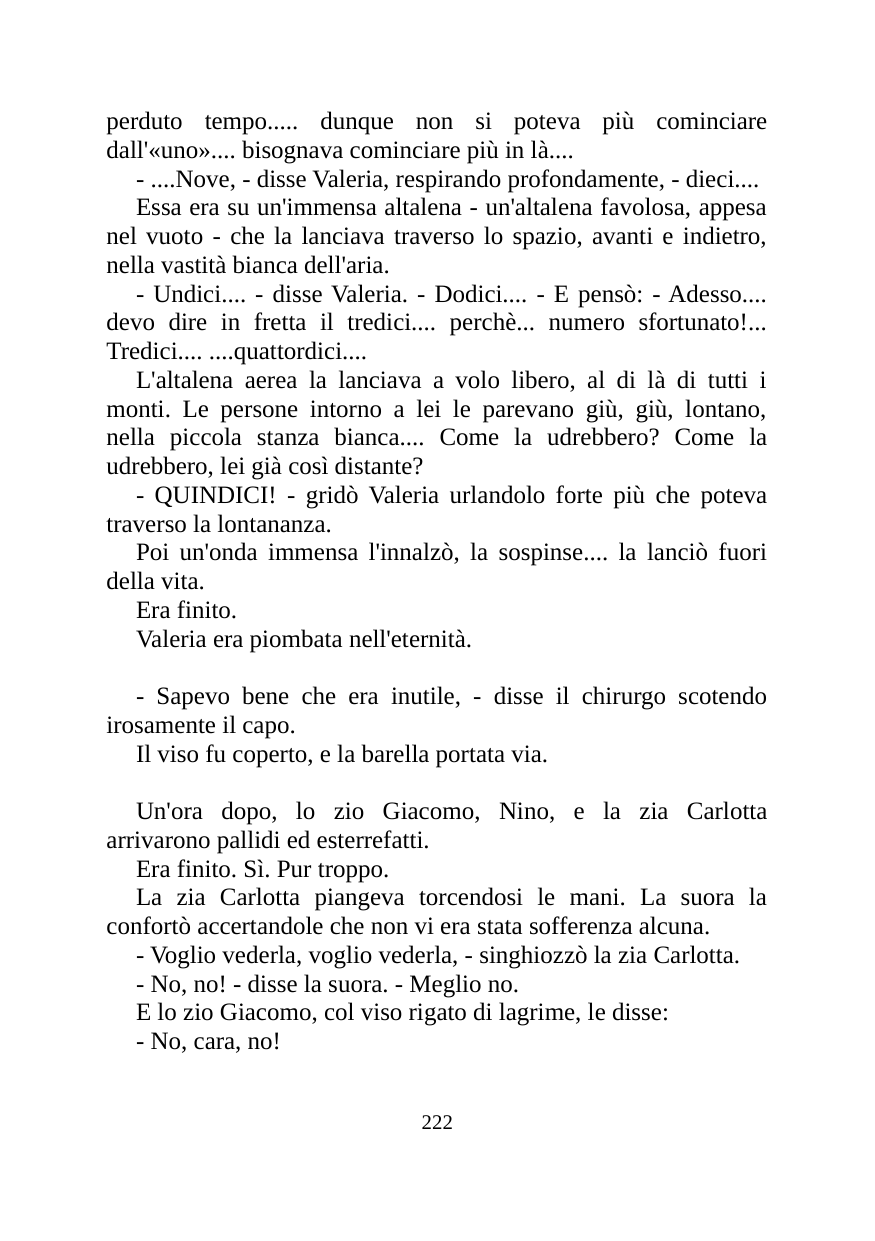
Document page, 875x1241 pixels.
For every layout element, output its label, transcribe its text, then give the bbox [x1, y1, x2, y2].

text La zia Carlotta piangeva torcendosi le mani. La suora la confortò accertandole che non vi era stata sofferenza alcuna. [106, 882, 768, 940]
text Era finito. Sì. Pur troppo. [106, 854, 768, 882]
text Il viso fu coperto, e la barella portata via. [106, 739, 768, 767]
text Poi un'onda immensa l'innalzò, la sospinse.... la lanciò fuori della vita. [106, 537, 768, 595]
text Essa era su un'immensa altalena - un'altalena favolosa, appesa nel vuoto - che la lanciava traverso lo spazio, avanti e indietro, nella vastità bianca dell'aria. [106, 192, 768, 279]
text E lo zio Giacomo, col viso rigato di lagrime, le disse: [106, 997, 768, 1026]
text Un'ora dopo, lo zio Giacomo, Nino, e la zia Carlotta arrivarono pallidi ed esterrefatti. [106, 796, 768, 854]
text L'altalena aerea la lanciava a volo libero, al di là di tutti i monti. Le persone intorno a lei le parevano giù, giù, lontano, nella piccola stanza bianca.... Come la udrebbero? Come la udrebbero, lei già così distante? [106, 365, 768, 480]
text - No, no! - disse la suora. - Meglio no. [106, 969, 768, 997]
text Valeria era piombata nell'eternità. [106, 624, 768, 652]
text Era finito. [106, 595, 768, 624]
text perduto tempo..... dunque non si poteva più cominciare dall'«uno».... bisognava cominciare più in là.... [106, 106, 768, 164]
text - ....Nove, - disse Valeria, respirando profondamente, - dieci.... [106, 164, 768, 192]
text - Voglio vederla, voglio vederla, - singhiozzò la zia Carlotta. [106, 940, 768, 969]
text - QUINDICI! - gridò Valeria urlandolo forte più che poteva traverso la lontananza. [106, 480, 768, 537]
text - No, cara, no! [106, 1026, 768, 1055]
text - Undici.... - disse Valeria. - Dodici.... - E pensò: - Adesso.... devo dire in fretta il tredici.... perchè... numero sfortunato!... Tredici.... ....quattordici.... [106, 279, 768, 365]
text - Sapevo bene che era inutile, - disse il chirurgo scotendo irosamente il capo. [106, 681, 768, 739]
